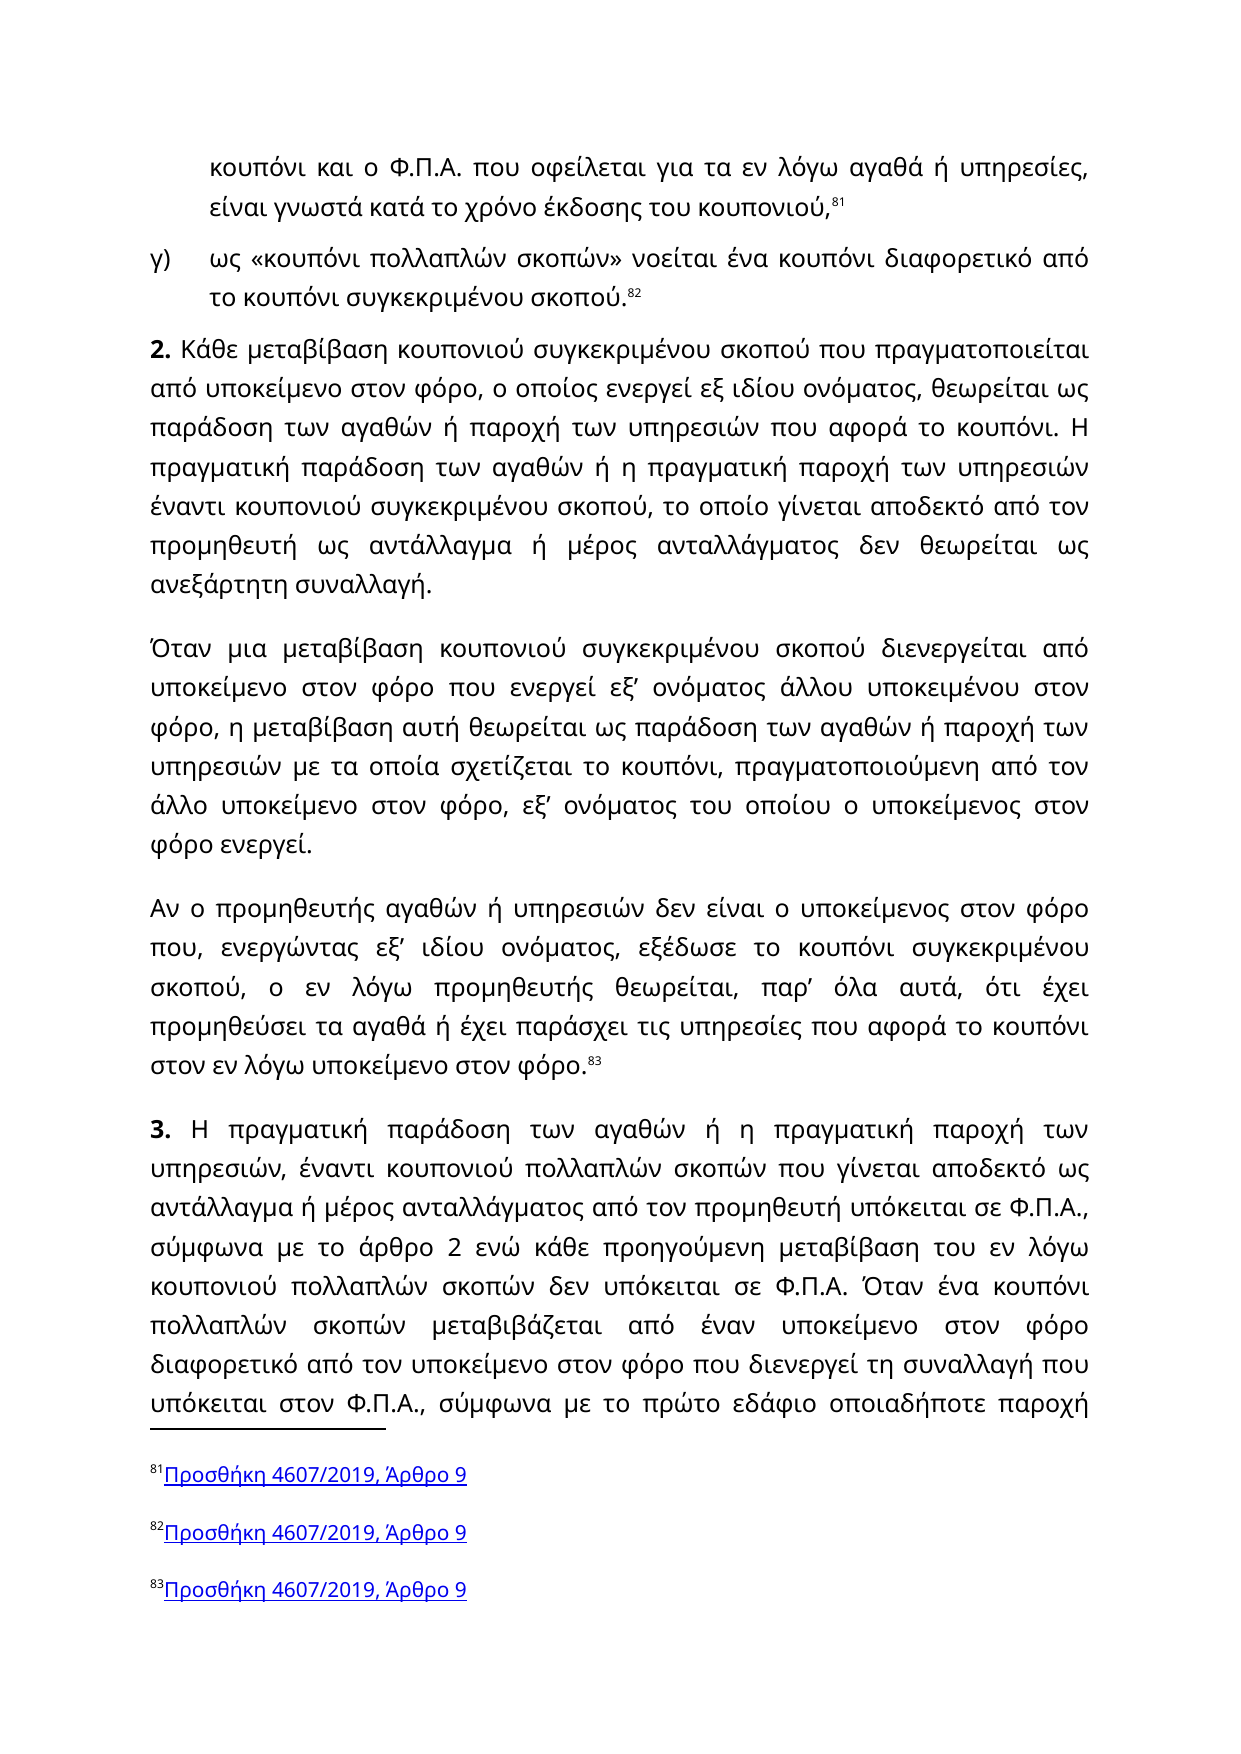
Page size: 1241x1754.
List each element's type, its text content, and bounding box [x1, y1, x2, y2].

text Προσθήκη 4607/2019, Άρθρο 9 [150, 1576, 1090, 1604]
text Αν ο προμηθευτής αγαθών ή υπηρεσιών δεν είναι ο υποκείμενος στον φόρο που, ενεργώντας εξ’ ιδίου ονόματος, εξέδωσε το κουπόνι συγκεκριμένου σκοπού, ο εν λόγω προμηθευτής θεωρείται, παρ’ όλα αυτά, ότι έχει προμηθεύσει τα αγαθά ή έχει παράσχει τις υπηρεσίες που αφορά το κουπόνι στον εν λόγω υποκείμενο στον φόρο. [150, 891, 1090, 1082]
text 2. Κάθε μεταβίβαση κουπονιού συγκεκριμένου σκοπού που πραγματοποιείται από υποκείμενο στον φόρο, ο οποίος ενεργεί εξ ιδίου ονόματος, θεωρείται ως παράδοση των αγαθών ή παροχή των υπηρεσιών που αφορά το κουπόνι. Η πραγματική παράδοση των αγαθών ή η πραγματική παροχή των υπηρεσιών έναντι κουπονιού συγκεκριμένου σκοπού, το οποίο γίνεται αποδεκτό από τον προμηθευτή ως αντάλλαγμα ή μέρος ανταλλάγματος δεν θεωρείται ως ανεξάρτητη συναλλαγή. [150, 332, 1090, 601]
text Προσθήκη 4607/2019, Άρθρο 9 [150, 1518, 1090, 1546]
text Προσθήκη 4607/2019, Άρθρο 9 [150, 1460, 1090, 1489]
text Όταν μια μεταβίβαση κουπονιού συγκεκριμένου σκοπού διενεργείται από υποκείμενο στον φόρο που ενεργεί εξ’ ονόματος άλλου υποκειμένου στον φόρο, η μεταβίβαση αυτή θεωρείται ως παράδοση των αγαθών ή παροχή των υπηρεσιών με τα οποία σχετίζεται το κουπόνι, πραγματοποιούμενη από τον άλλο υποκείμενο στον φόρο, εξ’ ονόματος του οποίου ο υποκείμενος στον φόρο ενεργεί. [150, 631, 1090, 861]
text 3. Η πραγματική παράδοση των αγαθών ή η πραγματική παροχή των υπηρεσιών, έναντι κουπονιού πολλαπλών σκοπών που γίνεται αποδεκτό ως αντάλλαγμα ή μέρος ανταλλάγματος από τον προμηθευτή υπόκειται σε Φ.Π.Α., σύμφωνα με το άρθρο 2 ενώ κάθε προηγούμενη μεταβίβαση του εν λόγω κουπονιού πολλαπλών σκοπών δεν υπόκειται σε Φ.Π.Α. Όταν ένα κουπόνι πολλαπλών σκοπών μεταβιβάζεται από έναν υποκείμενο στον φόρο διαφορετικό από τον υποκείμενο στον φόρο που διενεργεί τη συναλλαγή που υπόκειται στον Φ.Π.Α., σύμφωνα με το πρώτο εδάφιο οποιαδήποτε παροχή [150, 1112, 1090, 1420]
list κουπόνι και ο Φ.Π.Α. που οφείλεται για τα εν λόγω αγαθά ή υπηρεσίες, είναι γνωστά κατά το χρόνο έκδοσης του κουπονιού, [150, 150, 1090, 223]
list γ) ως «κουπόνι πολλαπλών σκοπών» νοείται ένα κουπόνι διαφορετικό από το κουπόνι συγκεκριμένου σκοπού. [150, 241, 1090, 314]
